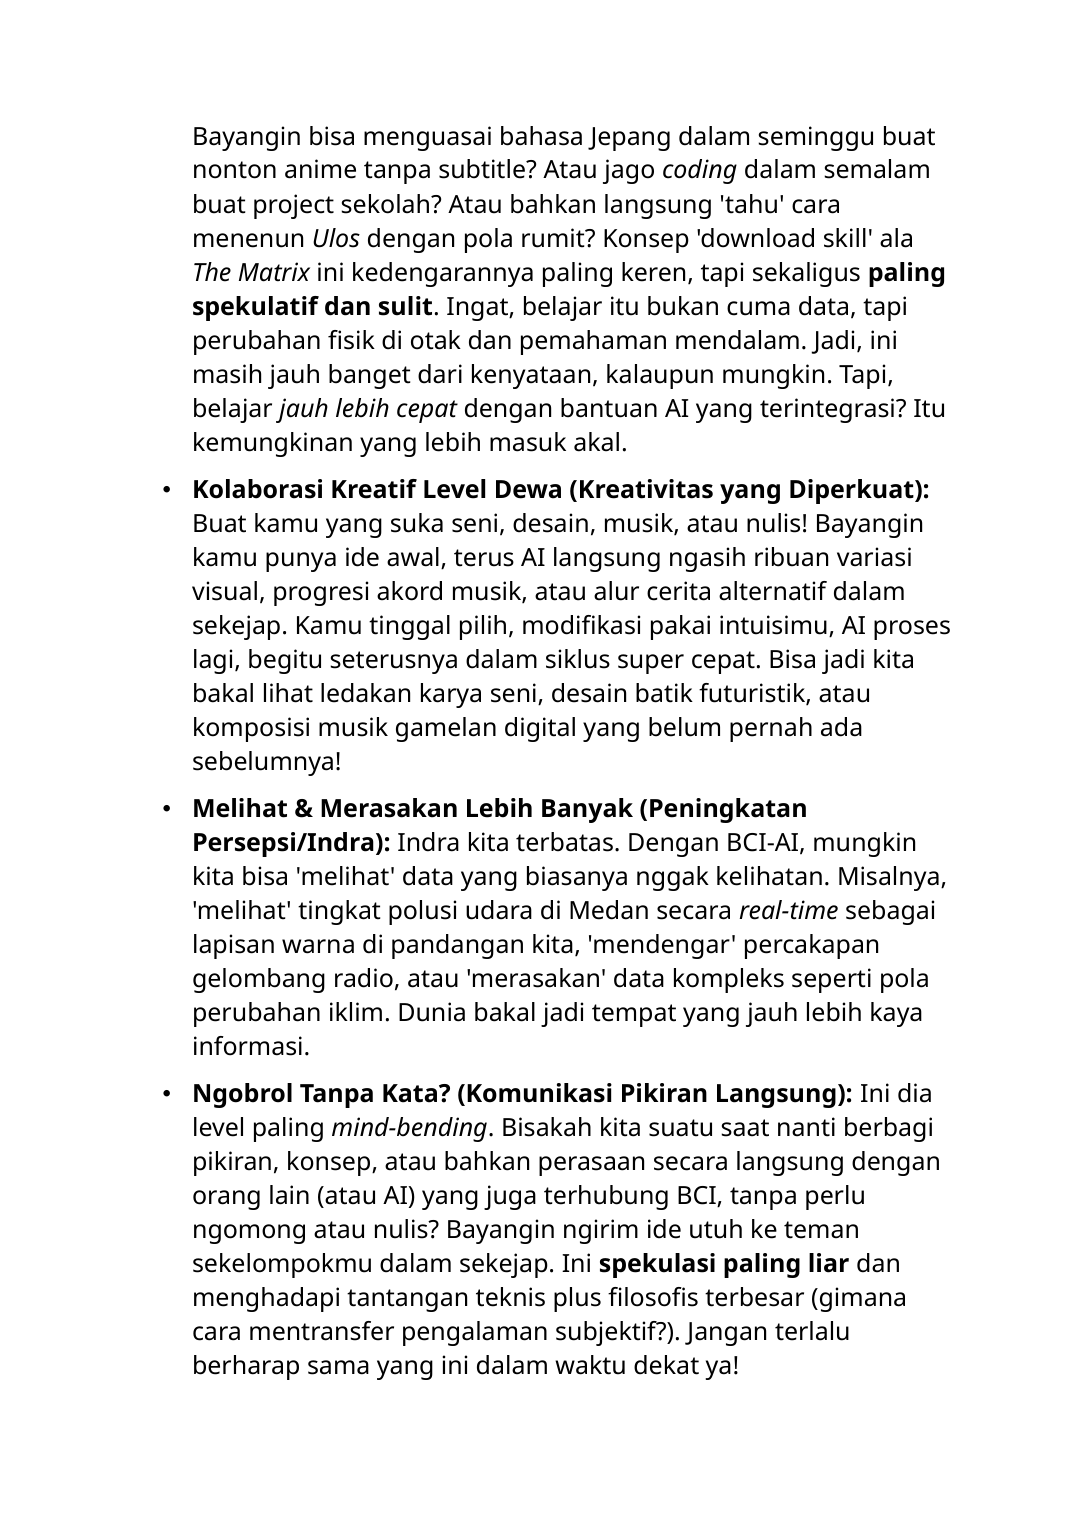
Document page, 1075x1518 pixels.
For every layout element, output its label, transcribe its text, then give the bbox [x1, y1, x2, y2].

list Ngobrol Tanpa Kata? (Komunikasi Pikiran Langsung): Ini dia level paling mind-bending. Bisakah kita suatu saat nanti berbagi pikiran, konsep, atau bahkan perasaan secara langsung dengan orang lain (atau AI) yang juga terhubung BCI, tanpa perlu ngomong atau nulis? Bayangin ngirim ide utuh ke teman sekelompokmu dalam sekejap. Ini spekulasi paling liar dan menghadapi tantangan teknis plus filosofis terbesar (gimana cara mentransfer pengalaman subjektif?). Jangan terlalu berharap sama yang ini dalam waktu dekat ya! [162, 1075, 957, 1382]
list Melihat & Merasakan Lebih Banyak (Peningkatan Persepsi/Indra): Indra kita terbatas. Dengan BCI-AI, mungkin kita bisa 'melihat' data yang biasanya nggak kelihatan. Misalnya, 'melihat' tingkat polusi udara di Medan secara real-time sebagai lapisan warna di pandangan kita, 'mendengar' percakapan gelombang radio, atau 'merasakan' data kompleks seperti pola perubahan iklim. Dunia bakal jadi tempat yang jauh lebih kaya informasi. [162, 790, 957, 1063]
list Bayangin bisa menguasai bahasa Jepang dalam seminggu buat nonton anime tanpa subtitle? Atau jago coding dalam semalam buat project sekolah? Atau bahkan langsung 'tahu' cara menenun Ulos dengan pola rumit? Konsep 'download skill' ala The Matrix ini kedengarannya paling keren, tapi sekaligus paling spekulatif dan sulit. Ingat, belajar itu bukan cuma data, tapi perubahan fisik di otak dan pemahaman mendalam. Jadi, ini masih jauh banget dari kenyataan, kalaupun mungkin. Tapi, belajar jauh lebih cepat dengan bantuan AI yang terintegrasi? Itu kemungkinan yang lebih masuk akal. [162, 118, 957, 459]
list Kolaborasi Kreatif Level Dewa (Kreativitas yang Diperkuat): Buat kamu yang suka seni, desain, musik, atau nulis! Bayangin kamu punya ide awal, terus AI langsung ngasih ribuan variasi visual, progresi akord musik, atau alur cerita alternatif dalam sekejap. Kamu tinggal pilih, modifikasi pakai intuisimu, AI proses lagi, begitu seterusnya dalam siklus super cepat. Bisa jadi kita bakal lihat ledakan karya seni, desain batik futuristik, atau komposisi musik gamelan digital yang belum pernah ada sebelumnya! [162, 471, 957, 778]
